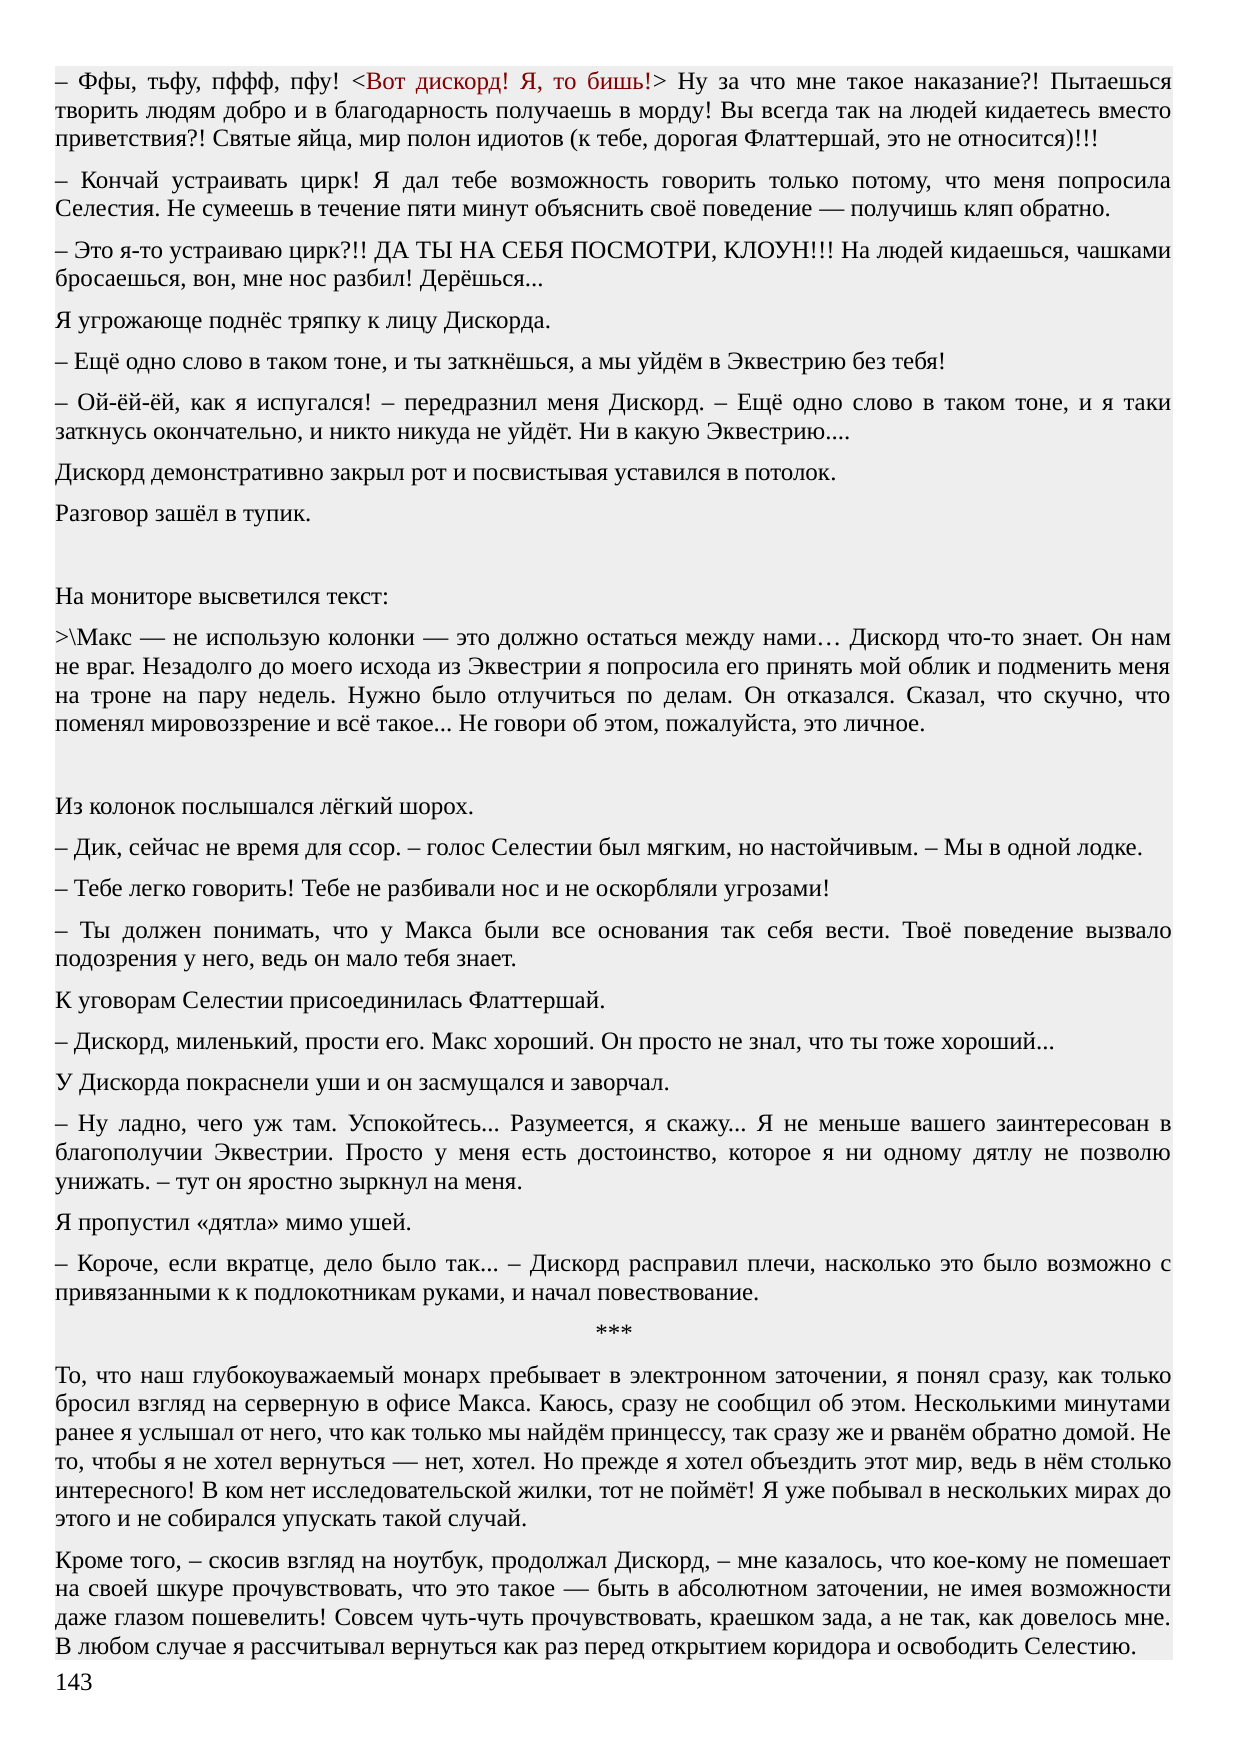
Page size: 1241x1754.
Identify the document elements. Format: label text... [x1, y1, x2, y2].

text – Ффы, тьфу, пффф, пфу! <Вот дискорд! Я, то бишь!> Ну за что мне такое наказание?! Пытаешься творить людям добро и в благодарность получаешь в морду! Вы всегда так на людей кидаетесь вместо приветствия?! Святые яйца, мир полон идиотов (к тебе, дорогая Флаттершай, это не относится)!!! [55, 66, 1173, 152]
text На мониторе высветился текст: [55, 581, 1173, 610]
text *** [55, 1318, 1173, 1347]
text Дискорд демонстративно закрыл рот и посвистывая уставился в потолок. [55, 457, 1173, 486]
text – Это я-то устраиваю цирк?!! ДА ТЫ НА СЕБЯ ПОСМОТРИ, КЛОУН!!! На людей кидаешься, чашками бросаешься, вон, мне нос разбил! Дерёшься... [55, 235, 1173, 292]
text – Кончай устраивать цирк! Я дал тебе возможность говорить только потому, что меня попросила Селестия. Не сумеешь в течение пяти минут объяснить своё поведение — получишь кляп обратно. [55, 165, 1173, 222]
text – Ну ладно, чего уж там. Успокойтесь... Разумеется, я скажу... Я не меньше вашего заинтересован в благополучии Эквестрии. Просто у меня есть достоинство, которое я ни одному дятлу не позволю унижать. – тут он яростно зыркнул на меня. [55, 1108, 1173, 1195]
text Кроме того, – скосив взгляд на ноутбук, продолжал Дискорд, – мне казалось, что кое-кому не помешает на своей шкуре прочувствовать, что это такое — быть в абсолютном заточении, не имея возможности даже глазом пошевелить! Совсем чуть-чуть прочувствовать, краешком зада, а не так, как довелось мне. В любом случае я рассчитывал вернуться как раз перед открытием коридора и освободить Селестию. [55, 1545, 1173, 1660]
text Из колонок послышался лёгкий шорох. [55, 791, 1173, 820]
text У Дискорда покраснели уши и он засмущался и заворчал. [55, 1067, 1173, 1096]
text – Дискорд, миленький, прости его. Макс хороший. Он просто не знал, что ты тоже хороший... [55, 1026, 1173, 1055]
text – Ты должен понимать, что у Макса были все основания так себя вести. Твоё поведение вызвало подозрения у него, ведь он мало тебя знает. [55, 915, 1173, 972]
text – Ещё одно слово в таком тоне, и ты заткнёшься, а мы уйдём в Эквестрию без тебя! [55, 346, 1173, 375]
text – Тебе легко говорить! Тебе не разбивали нос и не оскорбляли угрозами! [55, 873, 1173, 902]
text Я угрожающе поднёс тряпку к лицу Дискорда. [55, 305, 1173, 333]
text – Дик, сейчас не время для ссор. – голос Селестии был мягким, но настойчивым. – Мы в одной лодке. [55, 832, 1173, 861]
text Разговор зашёл в тупик. [55, 498, 1173, 527]
text – Короче, если вкратце, дело было так... – Дискорд расправил плечи, насколько это было возможно с привязанными к к подлокотникам руками, и начал повествование. [55, 1248, 1173, 1306]
text То, что наш глубокоуважаемый монарх пребывает в электронном заточении, я понял сразу, как только бросил взгляд на серверную в офисе Макса. Каюсь, сразу не сообщил об этом. Несколькими минутами ранее я услышал от него, что как только мы найдём принцессу, так сразу же и рванём обратно домой. Не то, чтобы я не хотел вернуться — нет, хотел. Но прежде я хотел объездить этот мир, ведь в нём столько интересного! В ком нет исследовательской жилки, тот не поймёт! Я уже побывал в нескольких мирах до этого и не собирался упускать такой случай. [55, 1360, 1173, 1532]
text >\Макс — не использую колонки — это должно остаться между нами… Дискорд что-то знает. Он нам не враг. Незадолго до моего исхода из Эквестрии я попросила его принять мой облик и подменить меня на троне на пару недель. Нужно было отлучиться по делам. Он отказался. Сказал, что скучно, что поменял мировоззрение и всё такое... Не говори об этом, пожалуйста, это личное. [55, 622, 1173, 737]
text – Ой-ёй-ёй, как я испугался! – передразнил меня Дискорд. – Ещё одно слово в таком тоне, и я таки заткнусь окончательно, и никто никуда не уйдёт. Ни в какую Эквестрию.... [55, 387, 1173, 445]
text К уговорам Селестии присоединилась Флаттершай. [55, 985, 1173, 1013]
text Я пропустил «дятла» мимо ушей. [55, 1207, 1173, 1236]
